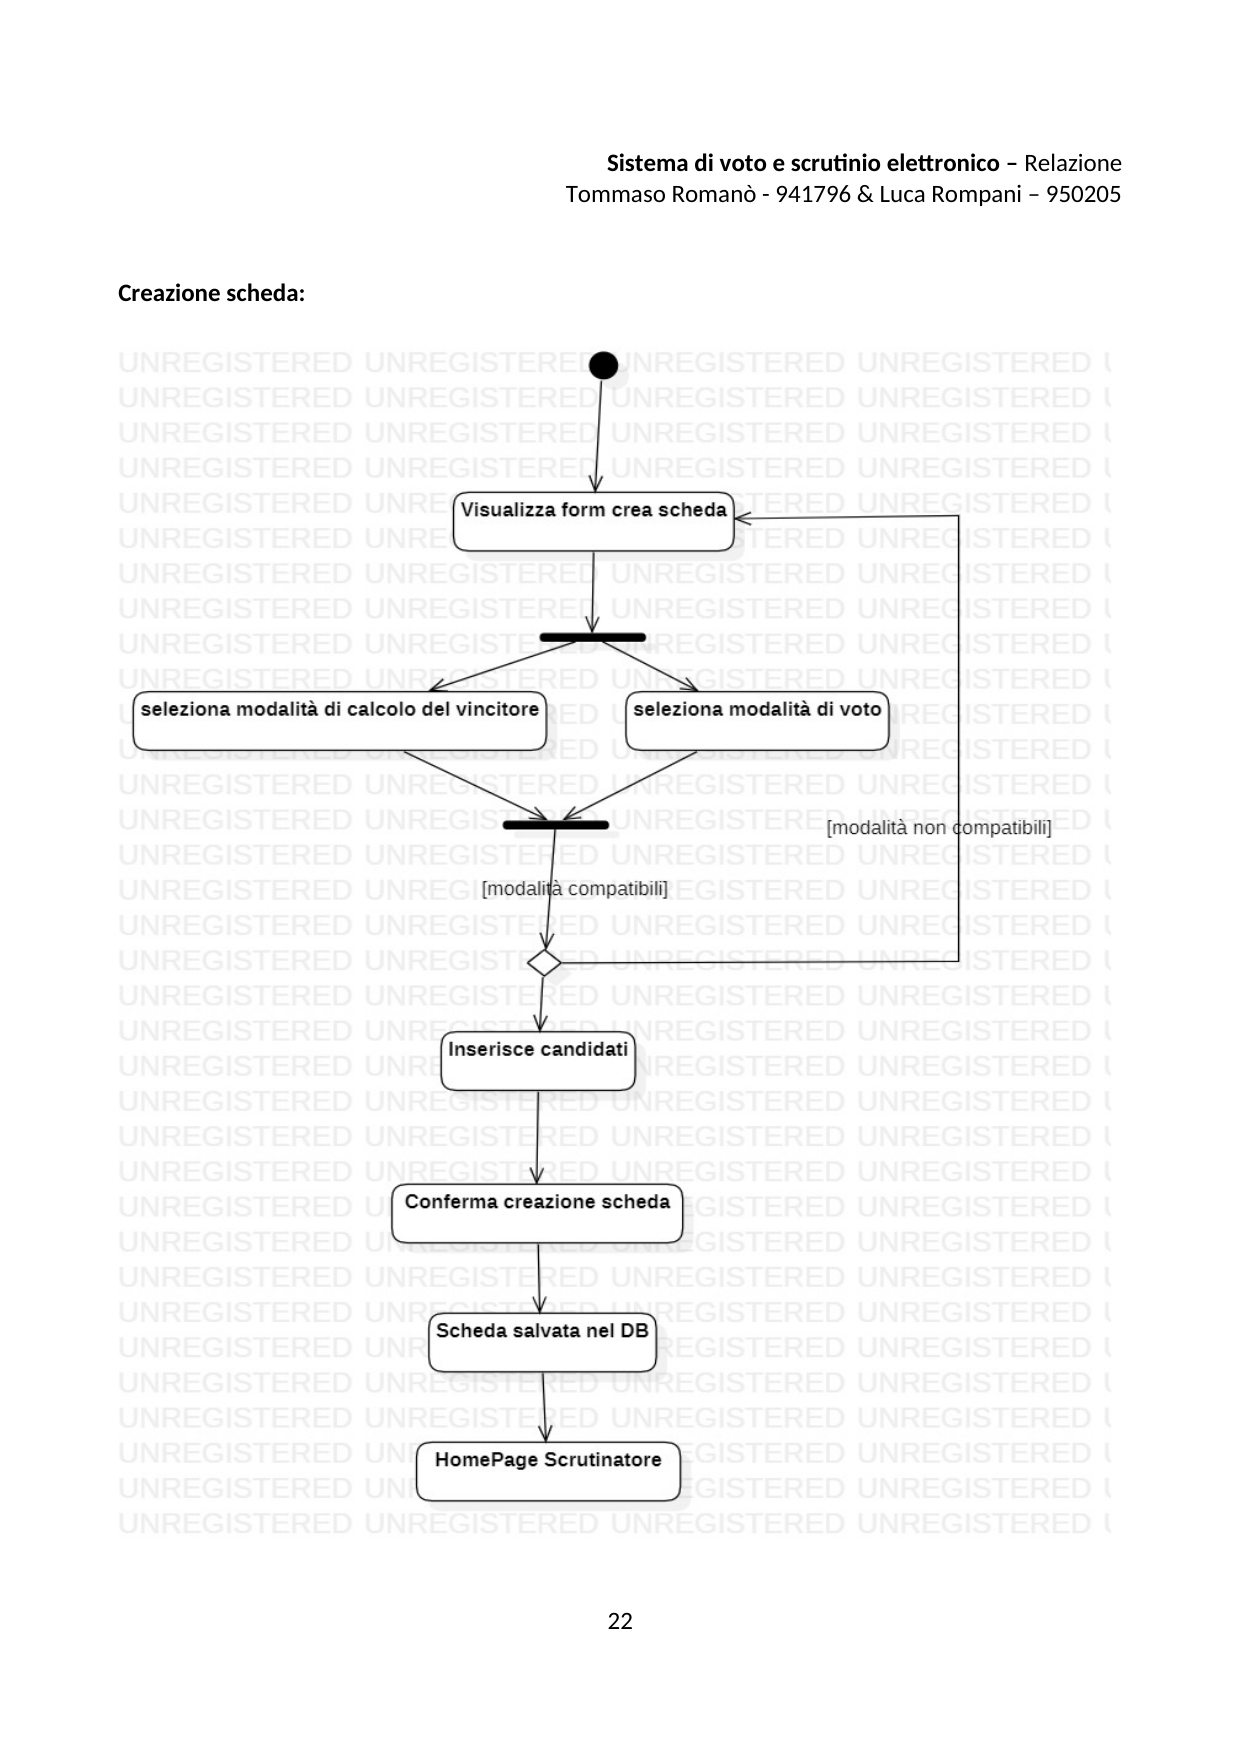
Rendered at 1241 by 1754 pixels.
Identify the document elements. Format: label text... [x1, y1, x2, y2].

picture [118, 337, 1112, 1559]
text Creazione scheda: [118, 277, 1122, 307]
